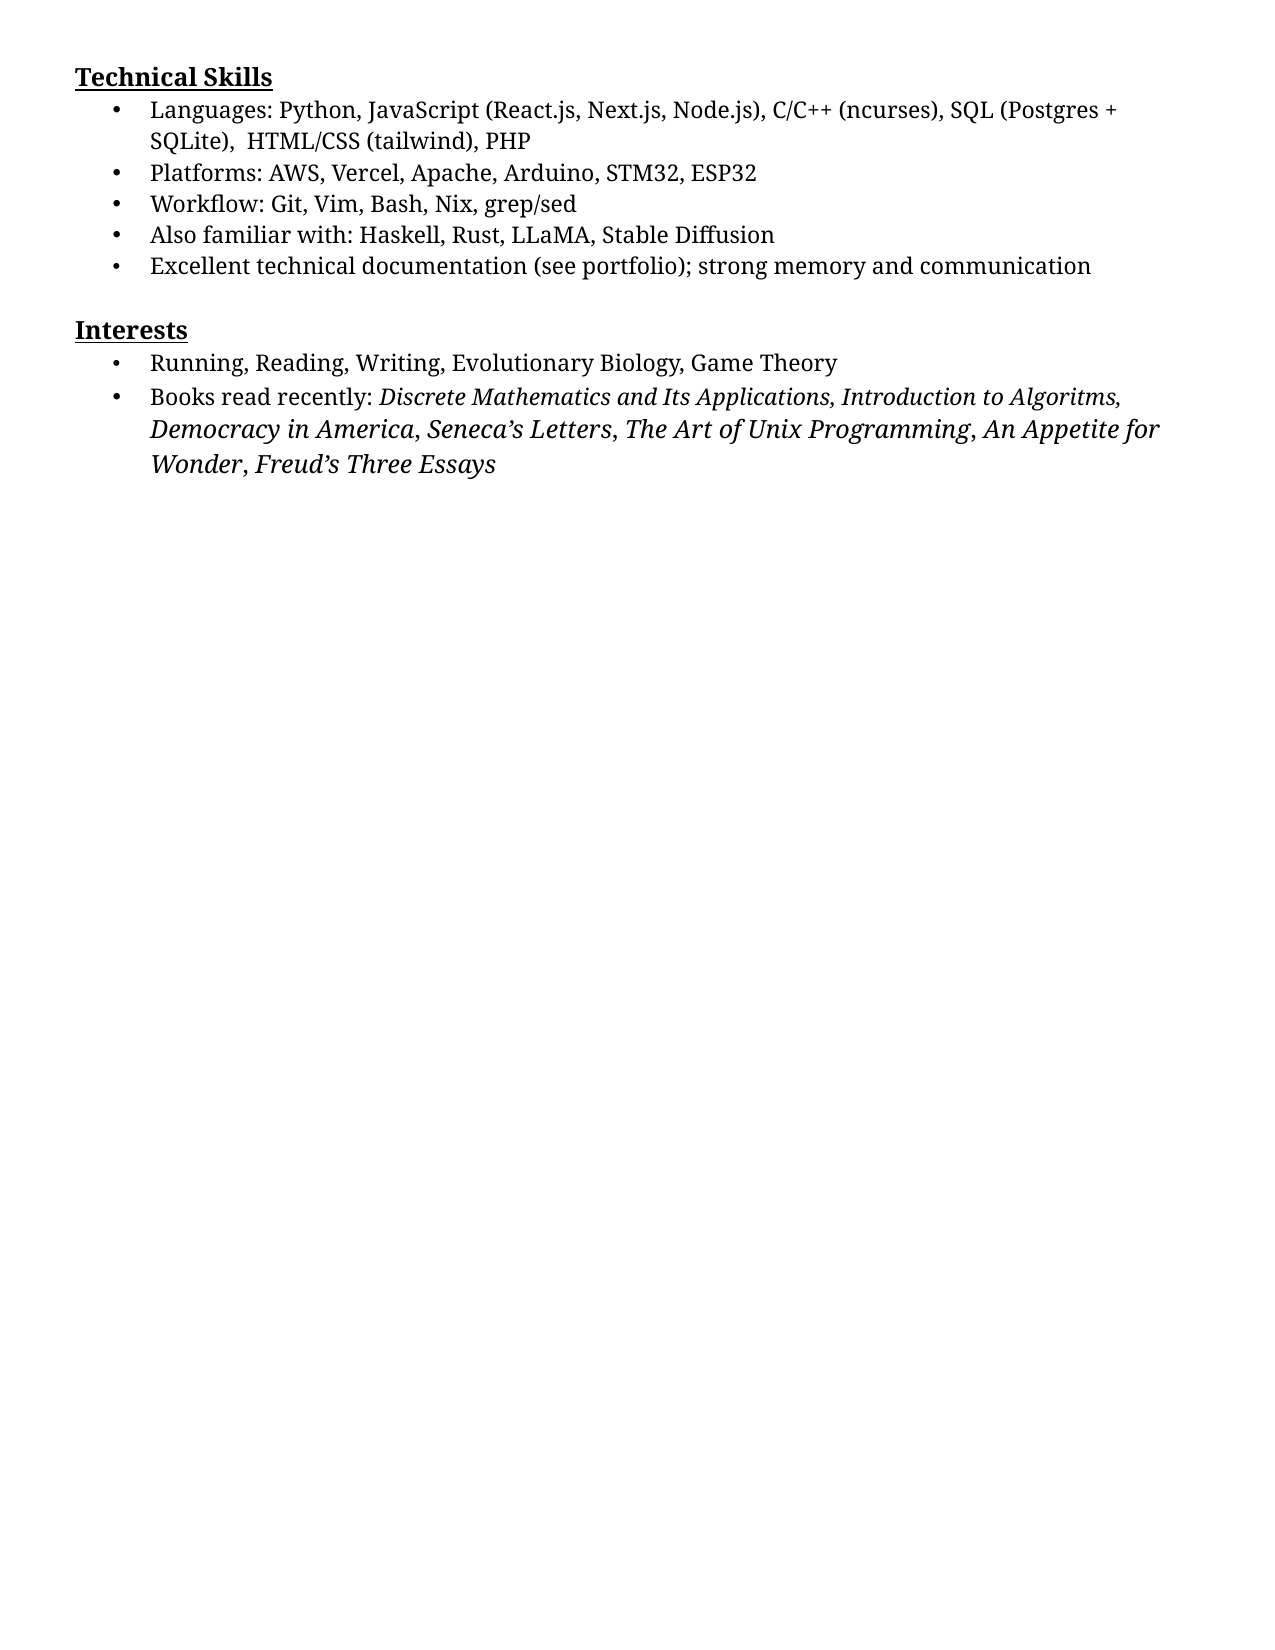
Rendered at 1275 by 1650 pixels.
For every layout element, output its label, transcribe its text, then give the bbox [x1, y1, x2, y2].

text Interests [75, 313, 1200, 347]
list Books read recently: Discrete Mathematics and Its Applications, Introduction to Algoritms, Democracy in America, Seneca’s Letters, The Art of Unix Programming, An Appetite for Wonder, Freud’s Three Essays [112, 378, 1200, 480]
list Running, Reading, Writing, Evolutionary Biology, Game Theory [112, 347, 1200, 378]
list Workflow: Git, Vim, Bash, Nix, grep/sed [112, 188, 1200, 219]
list Also familiar with: Haskell, Rust, LLaMA, Stable Diffusion [112, 219, 1200, 250]
text Technical Skills [75, 60, 1200, 94]
list Languages: Python, JavaScript (React.js, Next.js, Node.js), C/C++ (ncurses), SQL (Postgres + SQLite), HTML/CSS (tailwind), PHP [112, 94, 1200, 157]
list Excellent technical documentation (see portfolio); strong memory and communication [112, 250, 1200, 282]
list Platforms: AWS, Vercel, Apache, Arduino, STM32, ESP32 [112, 157, 1200, 188]
